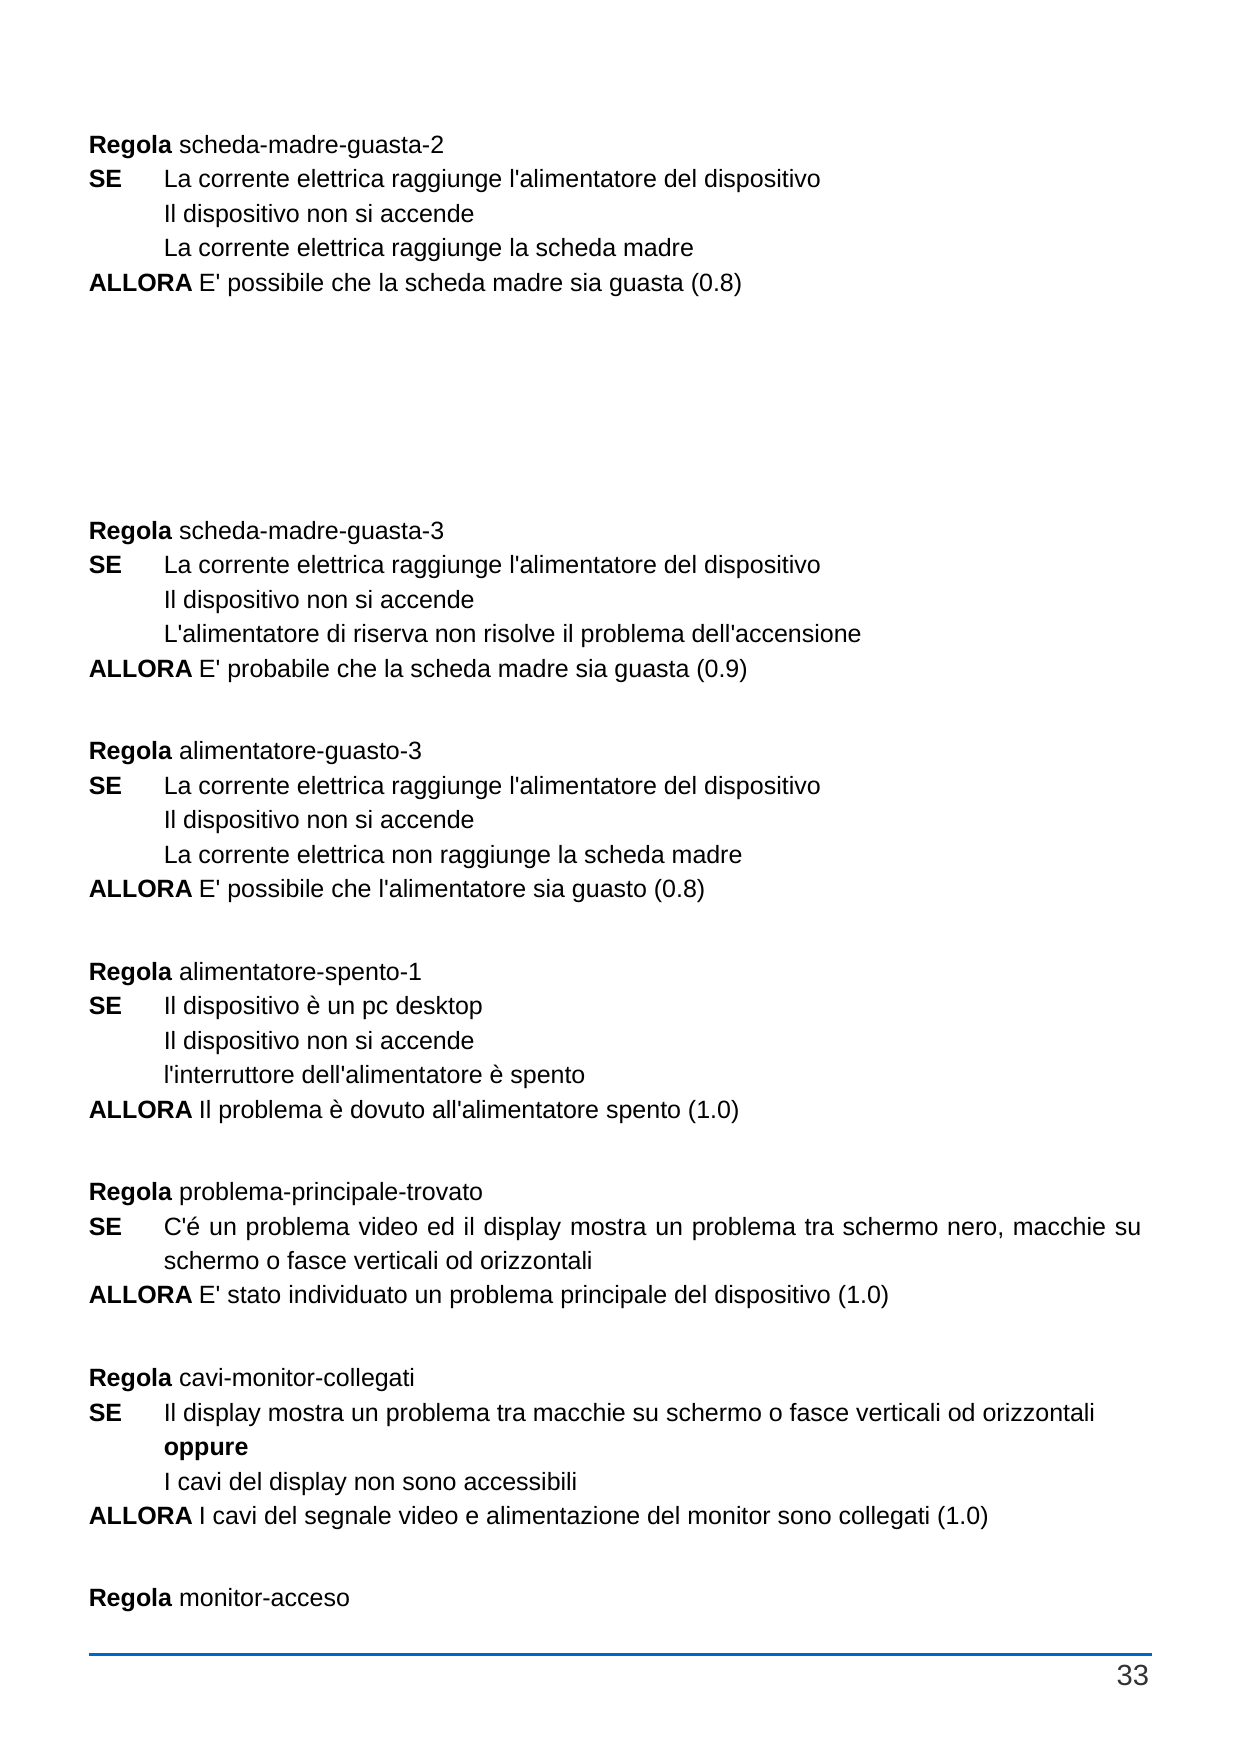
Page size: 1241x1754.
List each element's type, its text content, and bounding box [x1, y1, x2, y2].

text l'interruttore dell'alimentatore è spento [88, 1060, 1152, 1089]
text L'alimentatore di riserva non risolve il problema dell'accensione [88, 619, 1152, 648]
text Regola problema-principale-trovato [88, 1177, 1152, 1206]
text I cavi del display non sono accessibili [88, 1466, 1152, 1495]
text Il dispositivo non si accende [88, 1026, 1152, 1054]
text Regola alimentatore-guasto-3 [88, 736, 1152, 765]
text ALLORA I cavi del segnale video e alimentazione del monitor sono collegati (1.0) [88, 1501, 1152, 1530]
text Il dispositivo non si accende [88, 585, 1152, 613]
text SE La corrente elettrica raggiunge l'alimentatore del dispositivo [88, 164, 1152, 193]
text ALLORA Il problema è dovuto all'alimentatore spento (1.0) [88, 1094, 1152, 1123]
text SE La corrente elettrica raggiunge l'alimentatore del dispositivo [88, 550, 1152, 579]
text La corrente elettrica non raggiunge la scheda madre [88, 840, 1152, 868]
text Regola scheda-madre-guasta-2 [88, 130, 1152, 158]
text ALLORA E' possibile che l'alimentatore sia guasto (0.8) [88, 874, 1152, 903]
text ALLORA E' stato individuato un problema principale del dispositivo (1.0) [88, 1281, 1152, 1309]
text oppure [88, 1432, 1152, 1461]
text SE La corrente elettrica raggiunge l'alimentatore del dispositivo [88, 771, 1152, 799]
text SE Il display mostra un problema tra macchie su schermo o fasce verticali od orizzontali [88, 1397, 1152, 1426]
text La corrente elettrica raggiunge la scheda madre [88, 233, 1152, 262]
text ALLORA E' probabile che la scheda madre sia guasta (0.9) [88, 654, 1152, 682]
text Regola alimentatore-spento-1 [88, 957, 1152, 985]
text Il dispositivo non si accende [88, 805, 1152, 834]
text SE C'é un problema video ed il display mostra un problema tra schermo nero, macchie su schermo o fasce verticali od orizzontali [88, 1212, 1152, 1275]
text Regola monitor-acceso [88, 1583, 1152, 1612]
text Regola scheda-madre-guasta-3 [88, 516, 1152, 544]
text Regola cavi-monitor-collegati [88, 1363, 1152, 1392]
text Il dispositivo non si accende [88, 199, 1152, 227]
text SE Il dispositivo è un pc desktop [88, 991, 1152, 1020]
text ALLORA E' possibile che la scheda madre sia guasta (0.8) [88, 268, 1152, 296]
